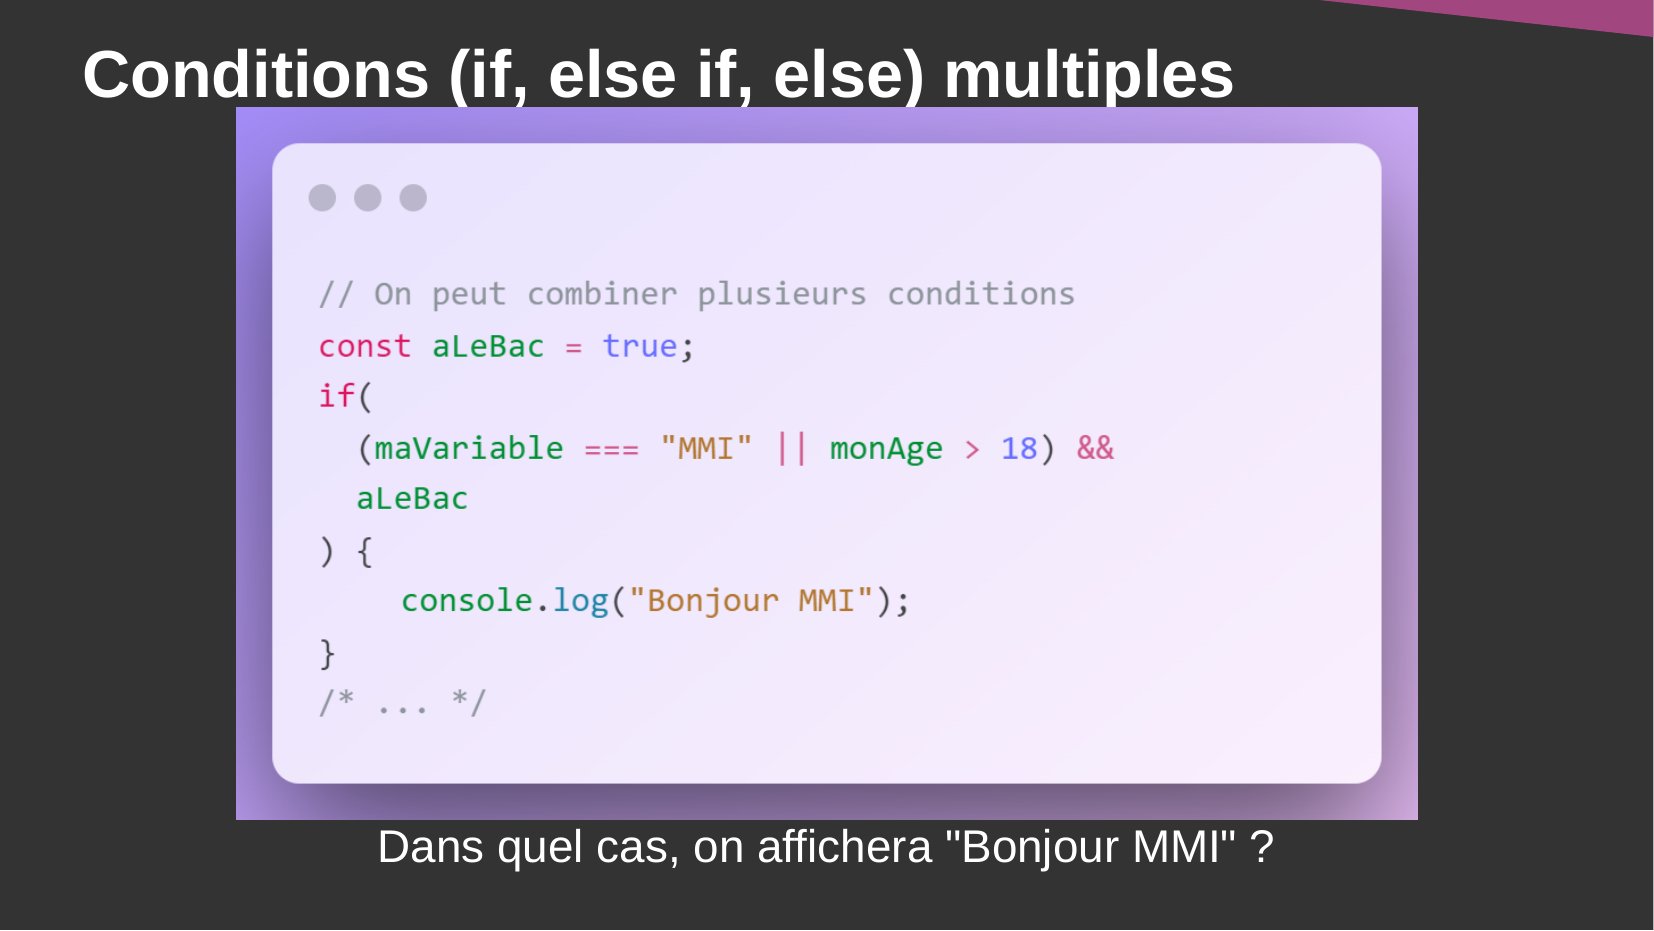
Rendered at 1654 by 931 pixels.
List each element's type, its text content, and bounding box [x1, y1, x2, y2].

picture [236, 107, 1418, 820]
title Conditions (if, else if, else) multiples [82, 37, 1571, 114]
title Dans quel cas, on affichera "Bonjour MMI" ? [342, 820, 1312, 886]
text_box [1319, 0, 1654, 38]
